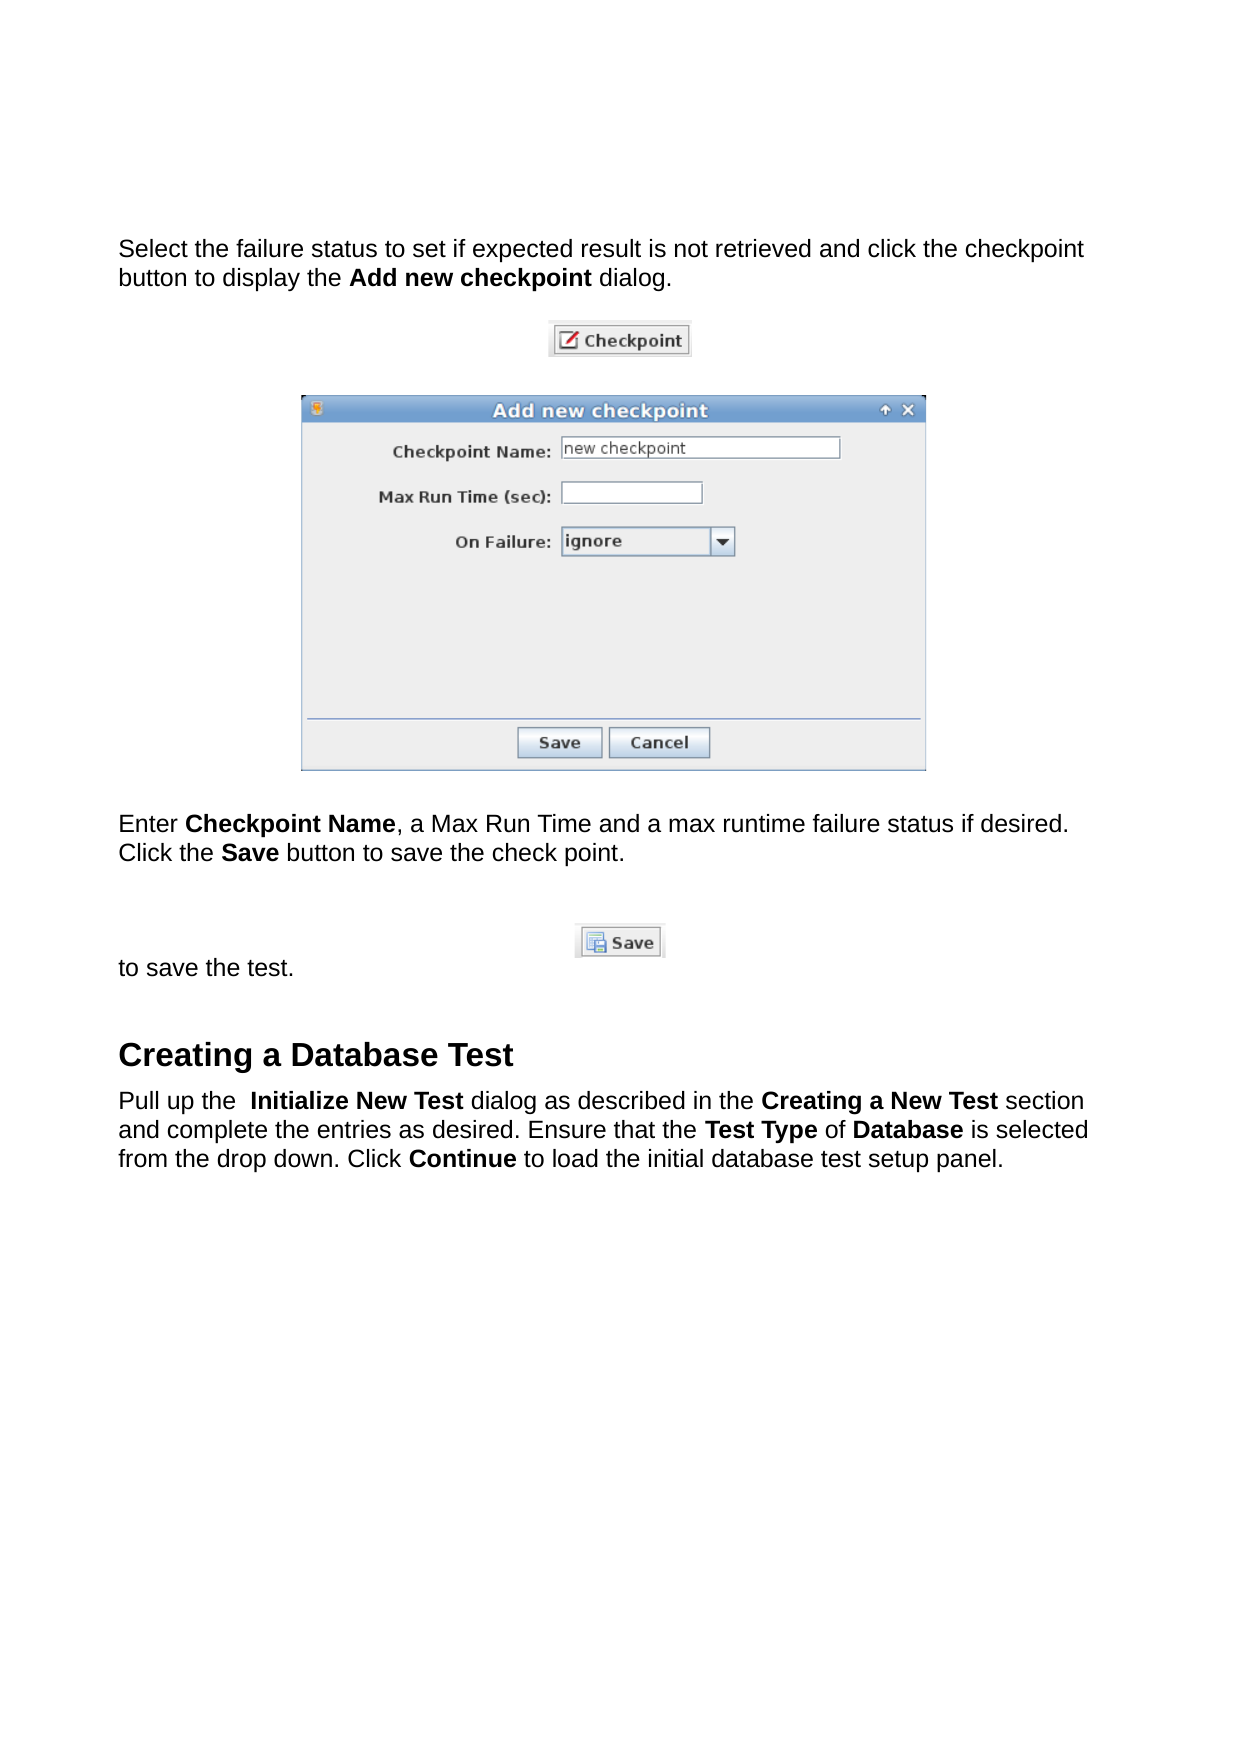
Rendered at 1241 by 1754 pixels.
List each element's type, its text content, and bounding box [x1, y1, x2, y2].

text to save the test. [118, 953, 1122, 981]
text Enter Checkpoint Name, a Max Run Time and a max runtime failure status if desired. Click the Save button to save the check point. [118, 809, 1122, 866]
text Pull up the Initialize New Test dialog as described in the Creating a New Test section and complete the entries as desired. Ensure that the Test Type of Database is selected from the drop down. Click Continue to load the initial database test setup panel. [118, 1086, 1122, 1172]
picture [574, 923, 666, 958]
picture [548, 320, 692, 357]
text Select the failure status to set if expected result is not retrieved and click the checkpoint button to display the Add new checkpoint dialog. [118, 234, 1122, 291]
subtitle Creating a Database Test [118, 1035, 1122, 1073]
picture [301, 395, 927, 771]
